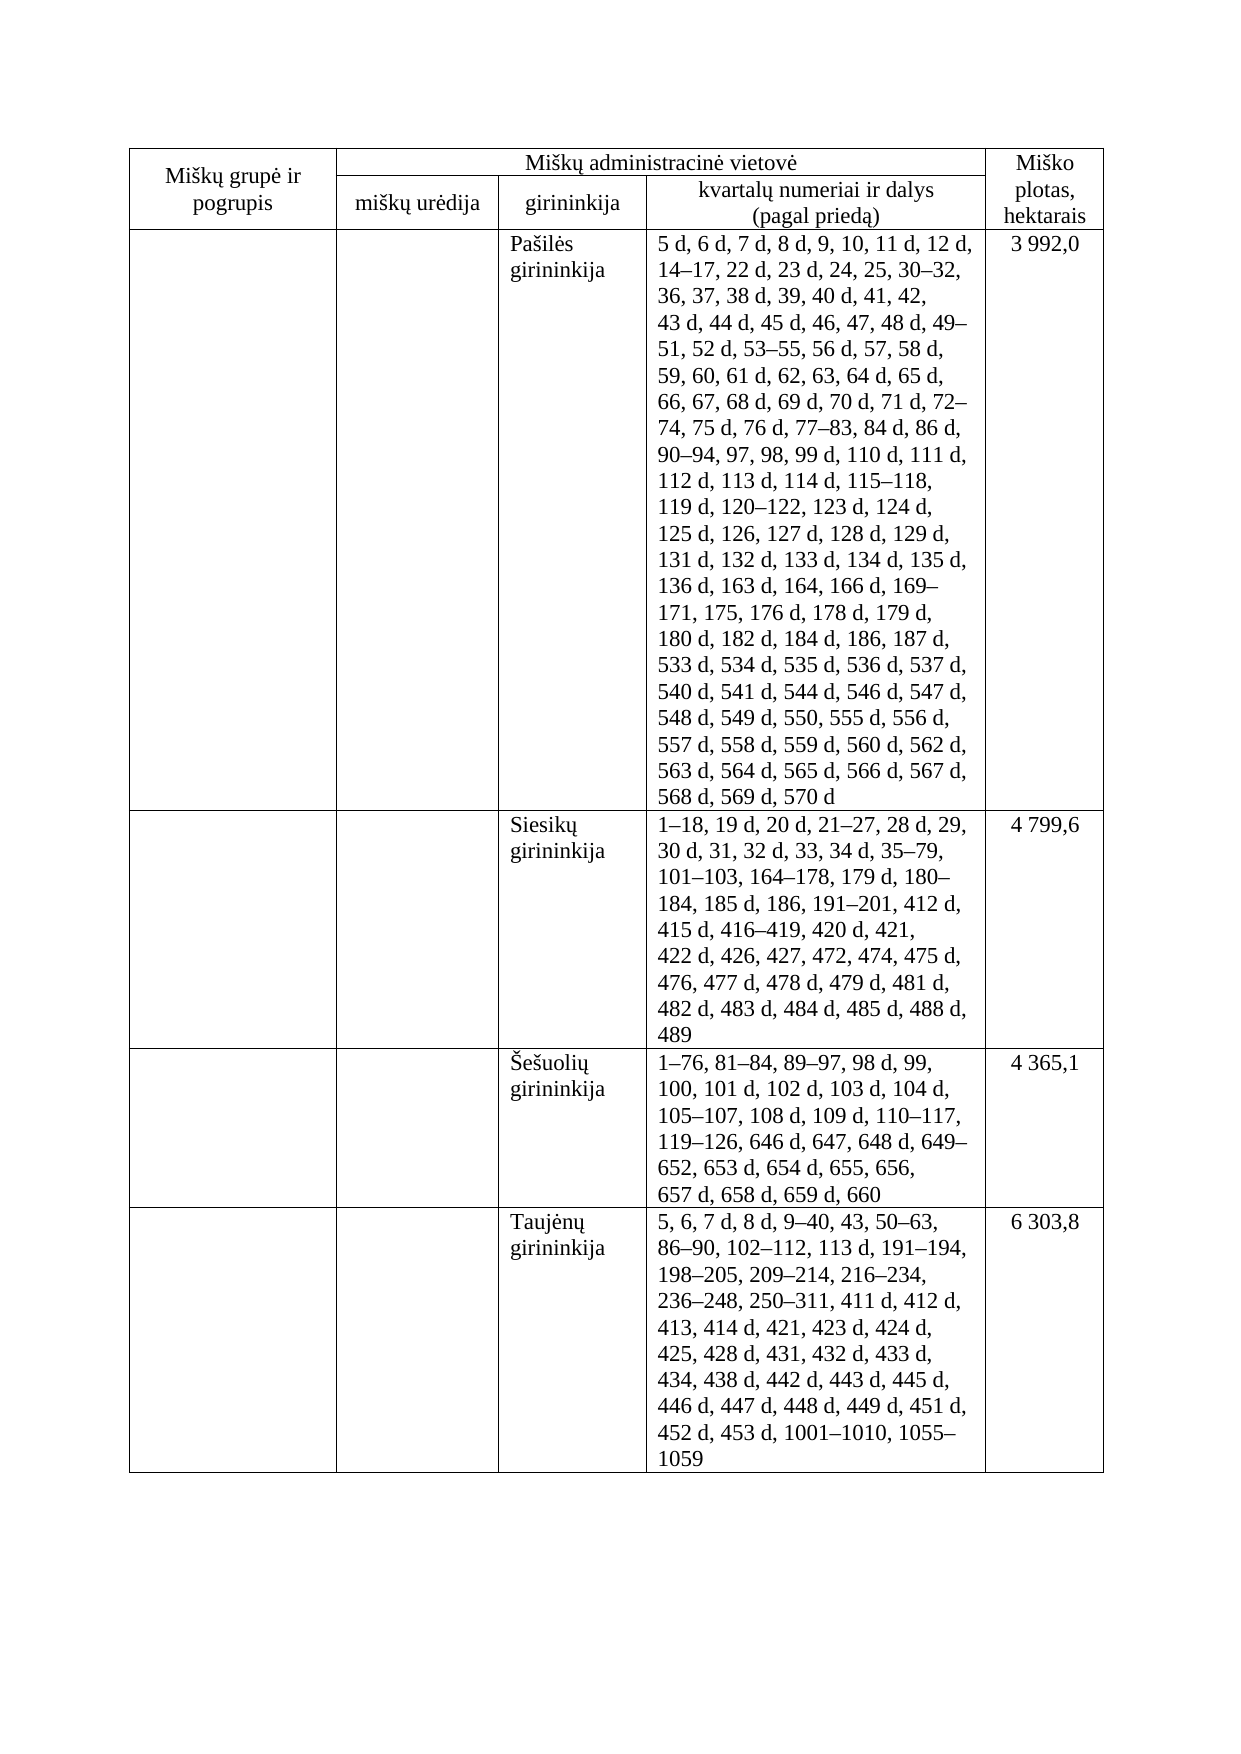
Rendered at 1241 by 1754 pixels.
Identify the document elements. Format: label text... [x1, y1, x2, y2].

table_cell Taujėnų girininkija [499, 1208, 646, 1472]
table_cell 3 992,0 [986, 230, 1103, 810]
table_cell [337, 1049, 498, 1207]
table_cell 1–18, 19 d, 20 d, 21–27, 28 d, 29, 30 d, 31, 32 d, 33, 34 d, 35–79, 101–103, 164–178, 179 d, 180–184, 185 d, 186, 191–201, 412 d, 415 d, 416–419, 420 d, 421, 422 d, 426, 427, 472, 474, 475 d, 476, 477 d, 478 d, 479 d, 481 d, 482 d, 483 d, 484 d, 485 d, 488 d, 489 [647, 811, 985, 1048]
table_cell 4 365,1 [986, 1049, 1103, 1207]
table_cell [130, 1208, 336, 1472]
table_cell [130, 811, 336, 1048]
table_cell Siesikų girininkija [499, 811, 646, 1048]
table_cell [337, 1208, 498, 1472]
table_cell [130, 1049, 336, 1207]
table_cell kvartalų numeriai ir dalys (pagal priedą) [647, 176, 985, 229]
table_cell [130, 230, 336, 810]
table_cell 5, 6, 7 d, 8 d, 9–40, 43, 50–63, 86–90, 102–112, 113 d, 191–194, 198–205, 209–214, 216–234, 236–248, 250–311, 411 d, 412 d, 413, 414 d, 421, 423 d, 424 d, 425, 428 d, 431, 432 d, 433 d, 434, 438 d, 442 d, 443 d, 445 d, 446 d, 447 d, 448 d, 449 d, 451 d, 452 d, 453 d, 1001–1010, 1055–1059 [647, 1208, 985, 1472]
table_cell girininkija [499, 176, 646, 229]
table_header Miškų administracinė vietovė [337, 149, 985, 175]
table_header Miško plotas, hektarais [986, 149, 1103, 229]
table_cell Šešuolių girininkija [499, 1049, 646, 1207]
table_cell 5 d, 6 d, 7 d, 8 d, 9, 10, 11 d, 12 d, 14–17, 22 d, 23 d, 24, 25, 30–32, 36, 37, 38 d, 39, 40 d, 41, 42, 43 d, 44 d, 45 d, 46, 47, 48 d, 49–51, 52 d, 53–55, 56 d, 57, 58 d, 59, 60, 61 d, 62, 63, 64 d, 65 d, 66, 67, 68 d, 69 d, 70 d, 71 d, 72–74, 75 d, 76 d, 77–83, 84 d, 86 d, 90–94, 97, 98, 99 d, 110 d, 111 d, 112 d, 113 d, 114 d, 115–118, 119 d, 120–122, 123 d, 124 d, 125 d, 126, 127 d, 128 d, 129 d, 131 d, 132 d, 133 d, 134 d, 135 d, 136 d, 163 d, 164, 166 d, 169–171, 175, 176 d, 178 d, 179 d, 180 d, 182 d, 184 d, 186, 187 d, 533 d, 534 d, 535 d, 536 d, 537 d, 540 d, 541 d, 544 d, 546 d, 547 d, 548 d, 549 d, 550, 555 d, 556 d, 557 d, 558 d, 559 d, 560 d, 562 d, 563 d, 564 d, 565 d, 566 d, 567 d, 568 d, 569 d, 570 d [647, 230, 985, 810]
table_cell [337, 811, 498, 1048]
table_cell miškų urėdija [337, 176, 498, 229]
table_cell [337, 230, 498, 810]
table_cell 6 303,8 [986, 1208, 1103, 1472]
table_cell Pašilės girininkija [499, 230, 646, 810]
table_cell 4 799,6 [986, 811, 1103, 1048]
table_header Miškų grupė ir pogrupis [130, 149, 336, 229]
table_cell 1–76, 81–84, 89–97, 98 d, 99, 100, 101 d, 102 d, 103 d, 104 d, 105–107, 108 d, 109 d, 110–117, 119–126, 646 d, 647, 648 d, 649–652, 653 d, 654 d, 655, 656, 657 d, 658 d, 659 d, 660 [647, 1049, 985, 1207]
